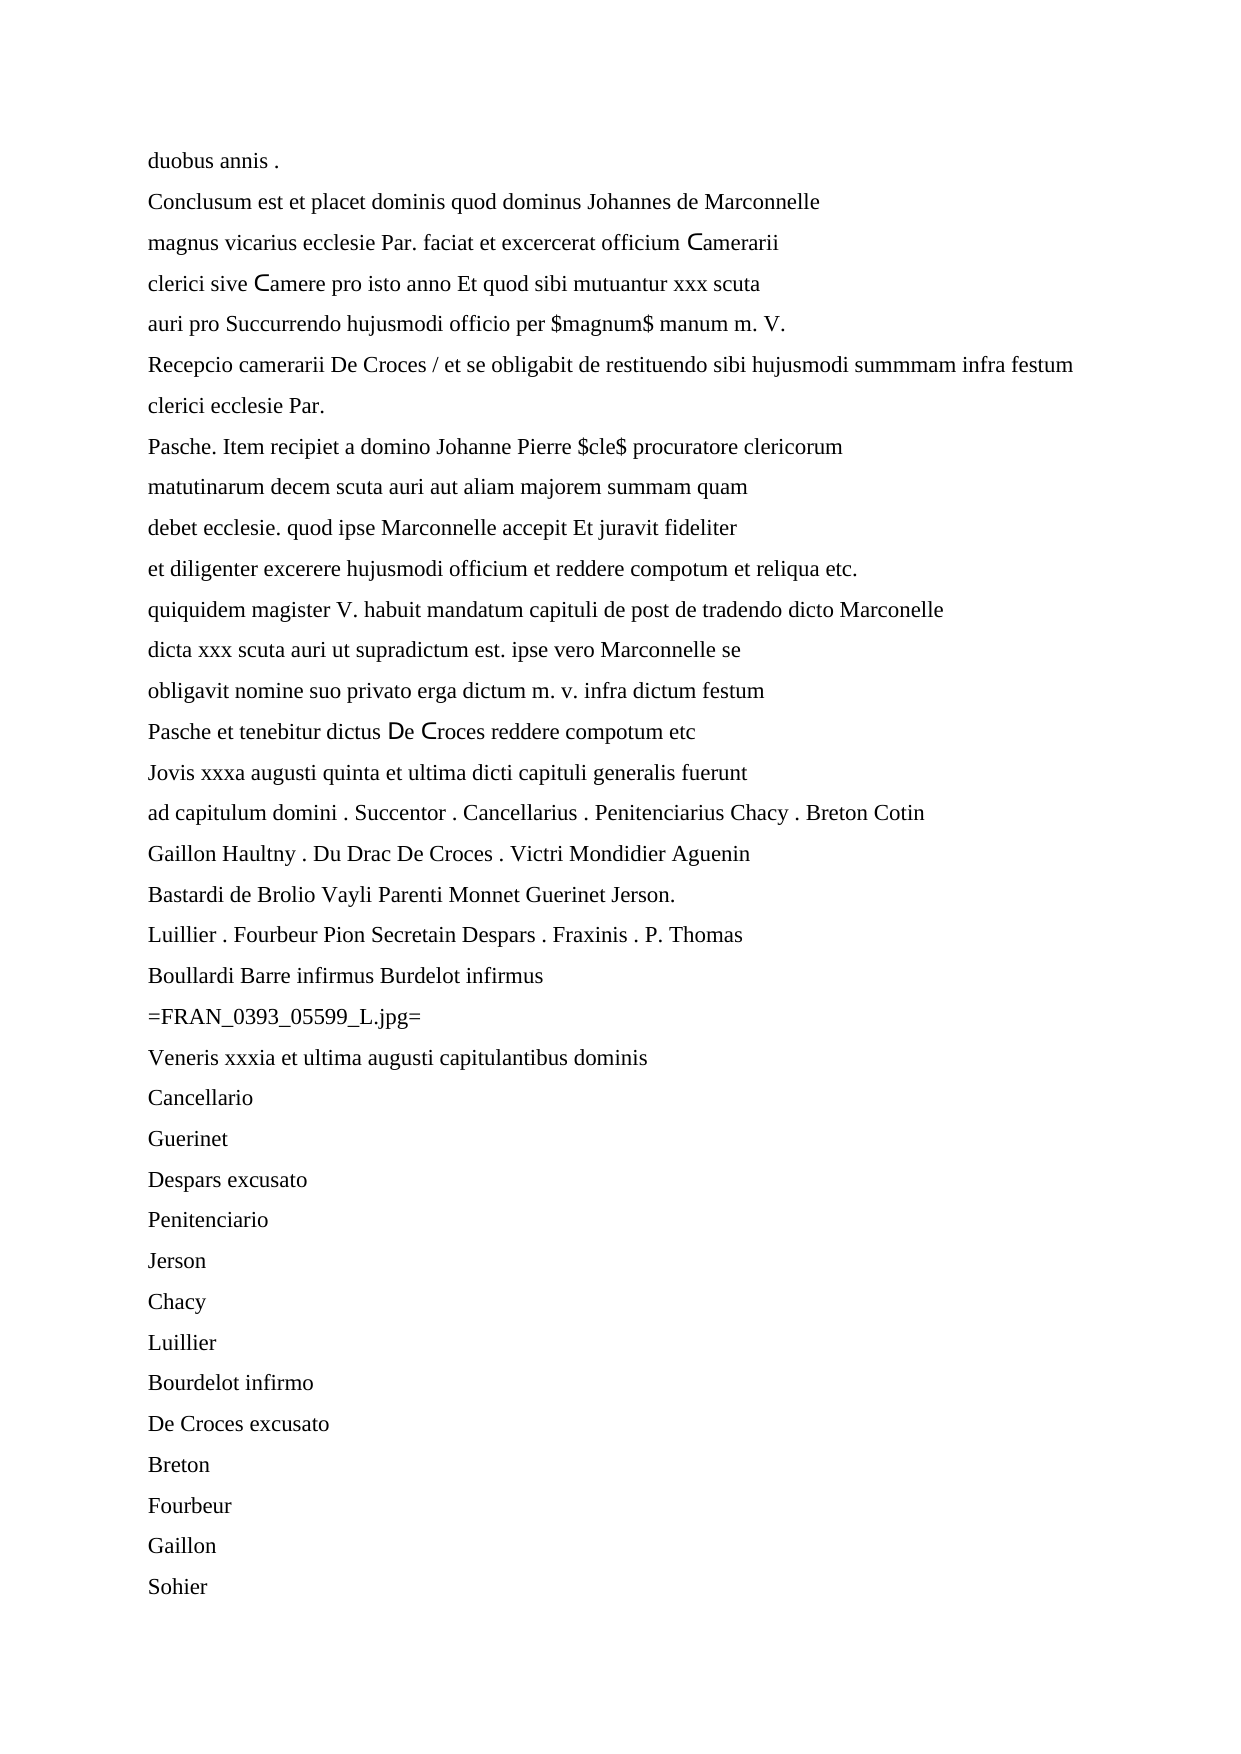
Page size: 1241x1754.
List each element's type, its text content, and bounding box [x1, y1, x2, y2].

text Bourdelot infirmo [148, 1369, 1093, 1396]
text quiquidem magister V. habuit mandatum capituli de post de tradendo dicto Marconelle [148, 596, 1093, 622]
text De Croces excusato [148, 1410, 1093, 1437]
text Chacy [148, 1288, 1093, 1314]
text Luillier [148, 1329, 1093, 1355]
text Pasche et tenebitur dictus ᗞe ᑕroces reddere compotum etc [148, 718, 1093, 744]
text =FRAN_0393_05599_L.jpg= [148, 1003, 1093, 1029]
text Jovis xxxa augusti quinta et ultima dicti capituli generalis fuerunt [148, 758, 1093, 785]
text Breton [148, 1451, 1093, 1477]
text Boullardi Barre infirmus Burdelot infirmus [148, 962, 1093, 988]
text et diligenter excerere hujusmodi officium et reddere compotum et reliqua etc. [148, 555, 1093, 581]
text Gaillon [148, 1532, 1093, 1559]
text Conclusum est et placet dominis quod dominus Johannes de Marconnelle [148, 188, 1093, 215]
text Penitenciario [148, 1207, 1093, 1233]
text clerici ecclesie Par. [148, 392, 1093, 418]
text clerici sive ᑕamere pro isto anno Et quod sibi mutuantur xxx scuta [148, 270, 1093, 296]
text Recepcio camerarii De Croces / et se obligabit de restituendo sibi hujusmodi summmam infra festum [148, 351, 1093, 378]
text Pasche. Item recipiet a domino Johanne Pierre $cle$ procuratore clericorum [148, 433, 1093, 459]
text ad capitulum domini . Succentor . Cancellarius . Penitenciarius Chacy . Breton Cotin [148, 799, 1093, 826]
text dicta xxx scuta auri ut supradictum est. ipse vero Marconnelle se [148, 636, 1093, 663]
text Bastardi de Brolio Vayli Parenti Monnet Guerinet Jerson. [148, 881, 1093, 907]
text Jerson [148, 1247, 1093, 1274]
text debet ecclesie. quod ipse Marconnelle accepit Et juravit fideliter [148, 514, 1093, 541]
text Despars excusato [148, 1166, 1093, 1192]
text matutinarum decem scuta auri aut aliam majorem summam quam [148, 473, 1093, 500]
text Gaillon Haultny . Du Drac De Croces . Victri Mondidier Aguenin [148, 840, 1093, 866]
text Luillier . Fourbeur Pion Secretain Despars . Fraxinis . P. Thomas [148, 921, 1093, 948]
text Guerinet [148, 1125, 1093, 1151]
text Veneris xxxia et ultima augusti capitulantibus dominis [148, 1044, 1093, 1070]
text Fourbeur [148, 1492, 1093, 1518]
text obligavit nomine suo privato erga dictum m. v. infra dictum festum [148, 677, 1093, 703]
text Sohier [148, 1573, 1093, 1599]
text auri pro Succurrendo hujusmodi officio per $magnum$ manum m. V. [148, 311, 1093, 337]
text Cancellario [148, 1084, 1093, 1111]
text duobus annis . [148, 148, 1093, 174]
text magnus vicarius ecclesie Par. faciat et excercerat officium ᑕamerarii [148, 229, 1093, 255]
